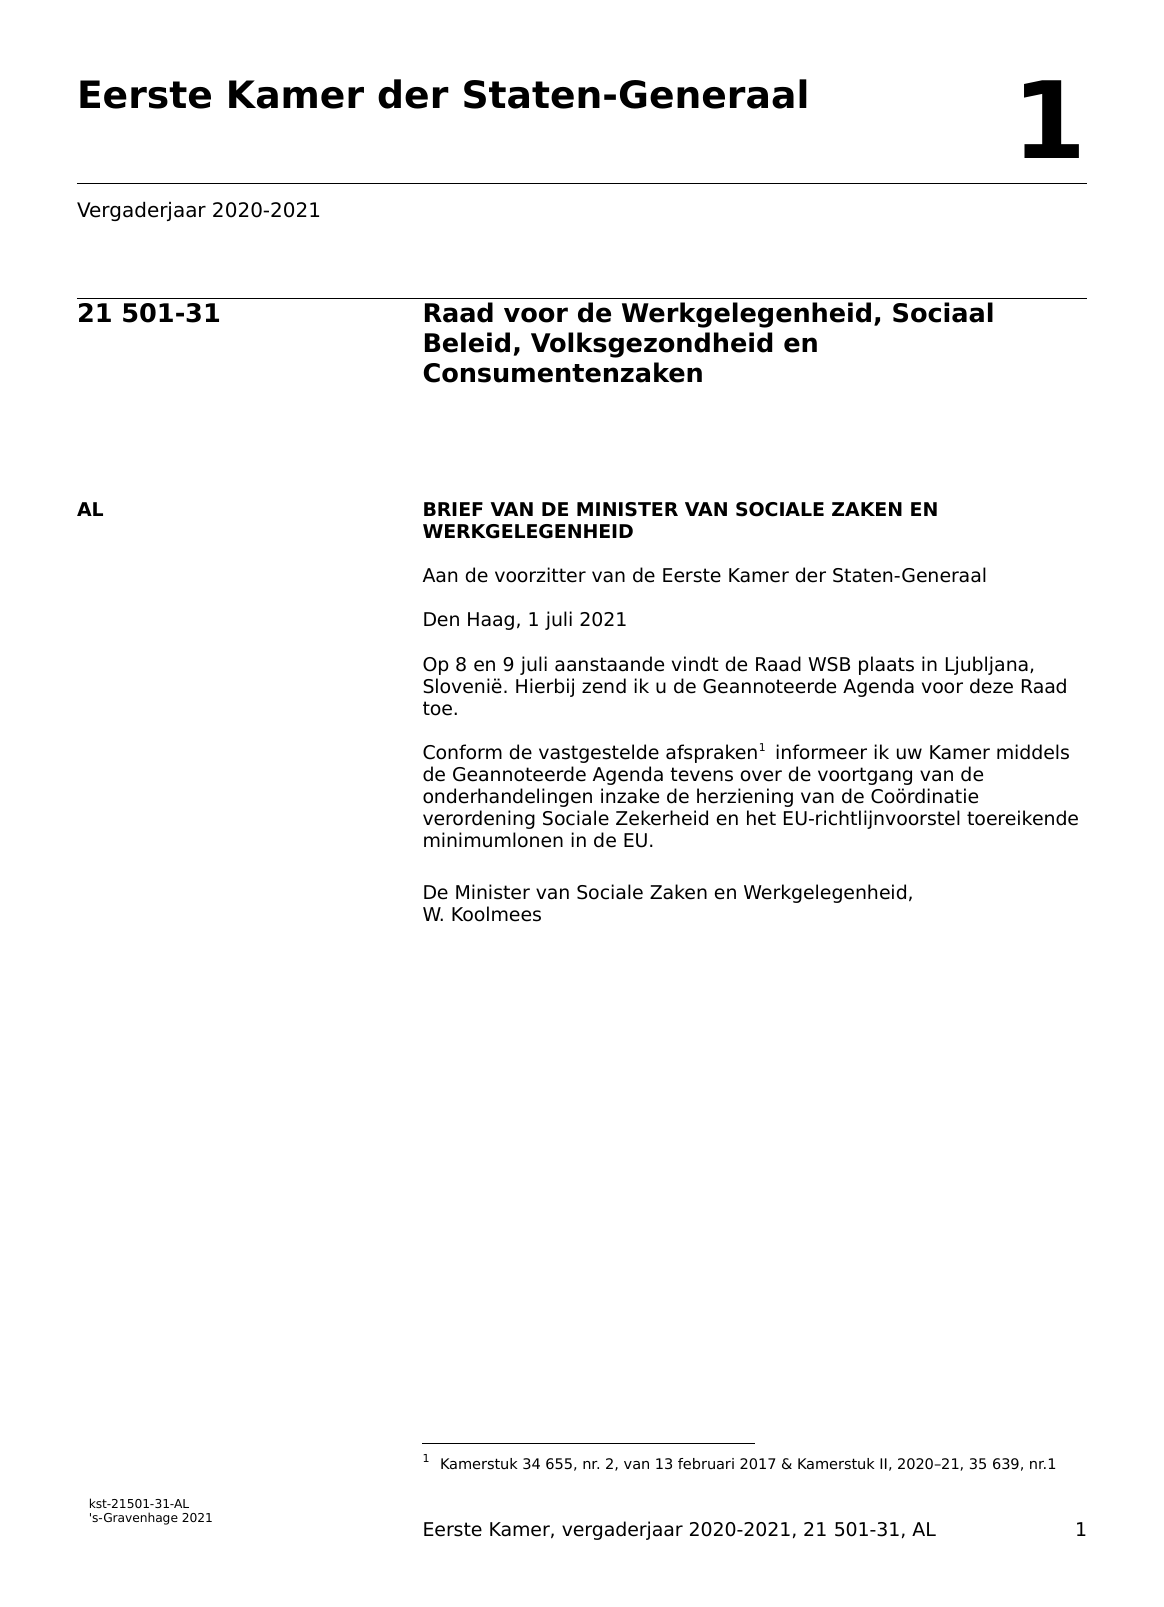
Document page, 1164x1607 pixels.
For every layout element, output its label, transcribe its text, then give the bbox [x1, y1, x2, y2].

text Op 8 en 9 juli aanstaande vindt de Raad WSB plaats in Ljubljana, Slovenië. Hierbij zend ik u de Geannoteerde Agenda voor deze Raad toe. [422, 653, 1087, 719]
text Aan de voorzitter van de Eerste Kamer der Staten-Generaal [422, 565, 1087, 587]
text Kamerstuk 34 655, nr. 2, van 13 februari 2017 & Kamerstuk II, 2020–21, 35 639, nr.1 [422, 1452, 1087, 1474]
subtitle 21 501-31 Raad voor de Werkgelegenheid, Sociaal Beleid, Volksgezondheid en Consumentenzaken [77, 299, 1087, 388]
text Den Haag, 1 juli 2021 [422, 609, 1087, 631]
text Conform de vastgestelde afspraken informeer ik uw Kamer middels de Geannoteerde Agenda tevens over de voortgang van de onderhandelingen inzake de herziening van de Coördinatie verordening Sociale Zekerheid en het EU-richtlijnvoorstel toereikende minimumlonen in de EU. [422, 742, 1087, 852]
text De Minister van Sociale Zaken en Werkgelegenheid, W. Koolmees [422, 882, 1087, 926]
table_header Eerste Kamer der Staten-Generaal [77, 59, 886, 183]
table_cell Vergaderjaar 2020-2021 [77, 184, 1087, 298]
text kst-21501-31-AL [88, 1497, 323, 1511]
table_header 1 [886, 59, 1087, 183]
subtitle AL BRIEF VAN DE MINISTER VAN SOCIALE ZAKEN EN WERKGELEGENHEID [77, 499, 1087, 543]
text 's-Gravenhage 2021 [88, 1511, 323, 1525]
